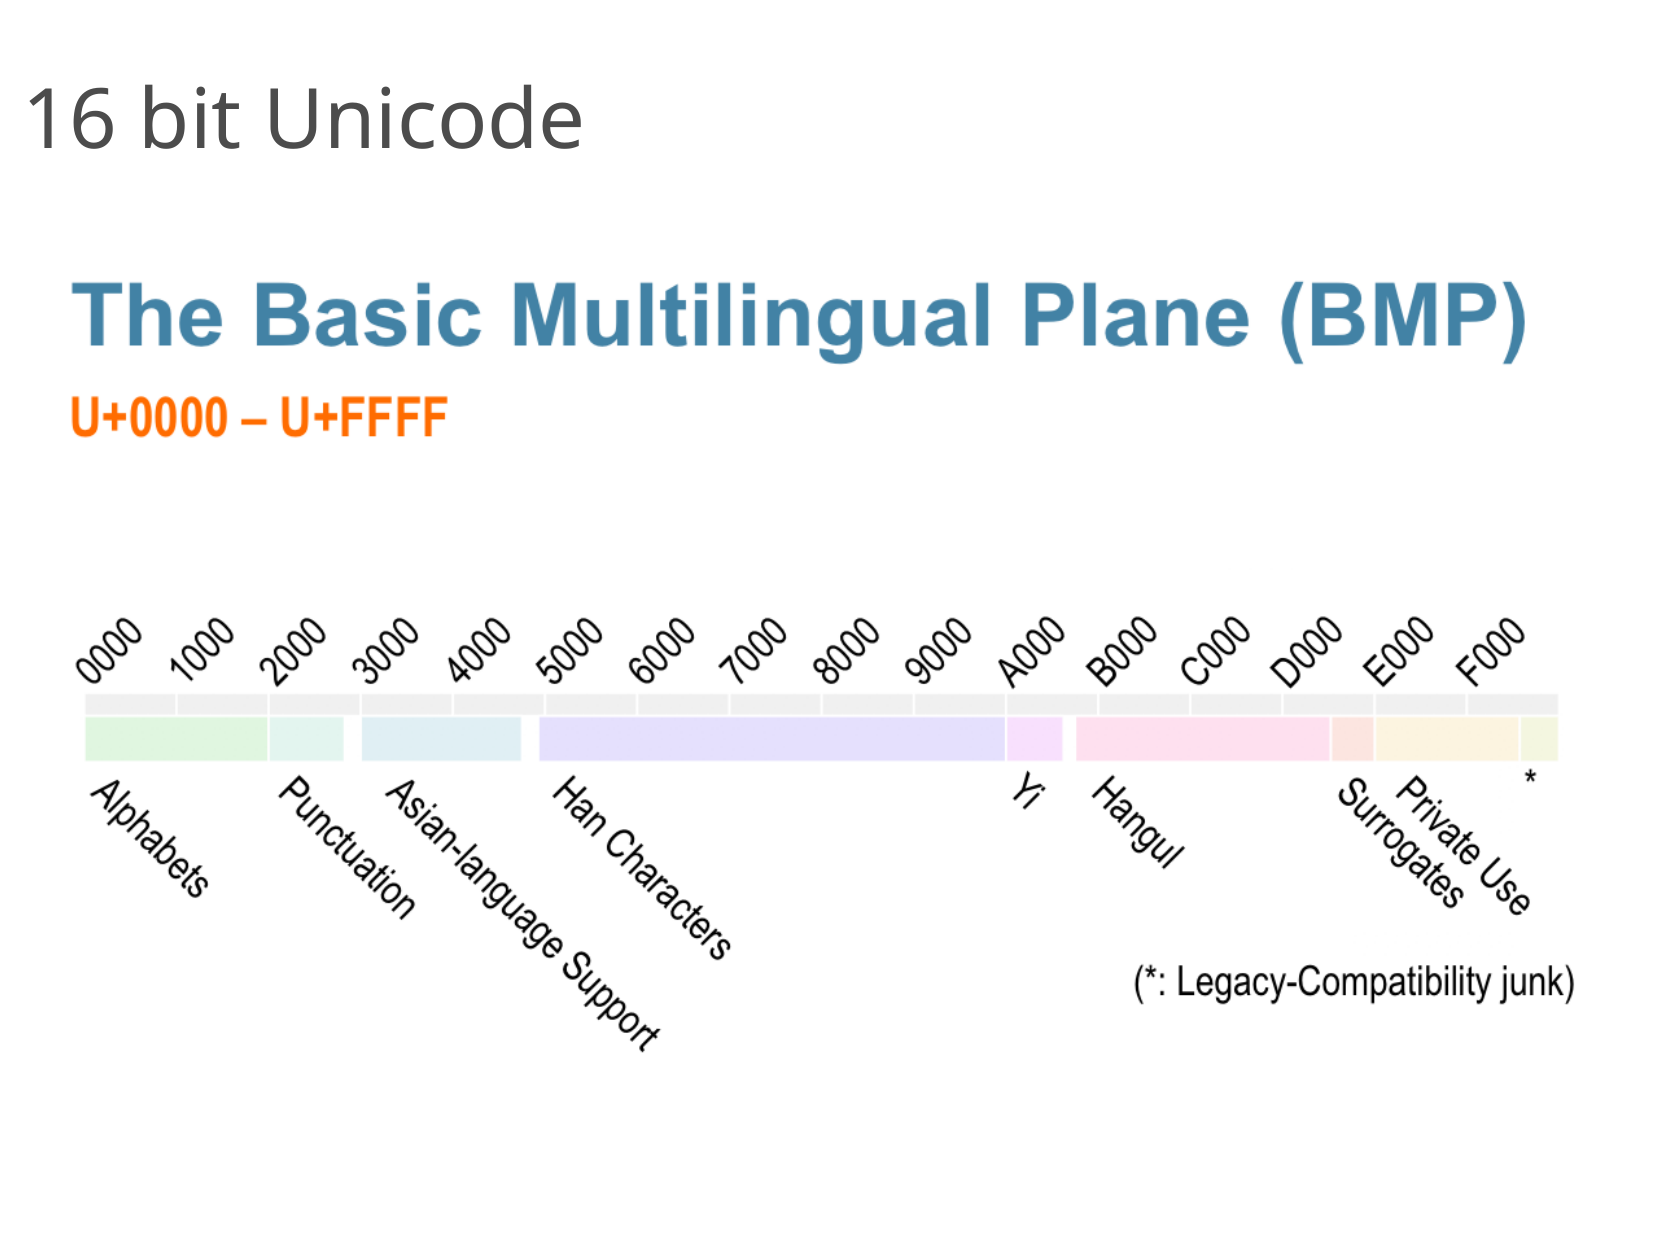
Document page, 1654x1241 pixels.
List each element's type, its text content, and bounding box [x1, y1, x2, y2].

title 16 bit Unicode [22, 19, 1654, 213]
picture [0, 238, 1635, 1147]
